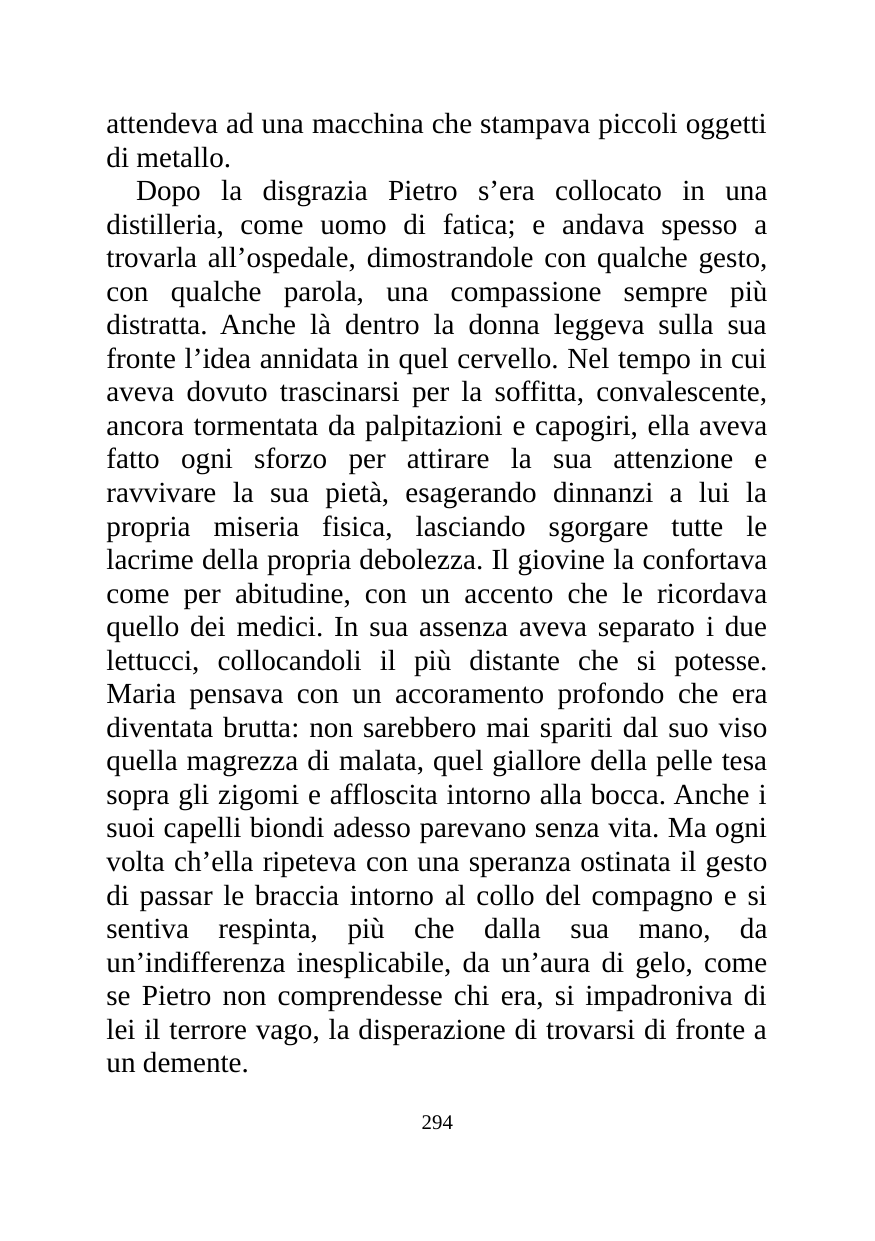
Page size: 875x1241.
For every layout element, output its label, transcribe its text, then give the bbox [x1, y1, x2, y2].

text Dopo la disgrazia Pietro s’era collocato in una distilleria, come uomo di fatica; e andava spesso a trovarla all’ospedale, dimostrandole con qualche gesto, con qualche parola, una compassione sempre più distratta. Anche là dentro la donna leggeva sulla sua fronte l’idea annidata in quel cervello. Nel tempo in cui aveva dovuto trascinarsi per la soffitta, convalescente, ancora tormentata da palpitazioni e capogiri, ella aveva fatto ogni sforzo per attirare la sua attenzione e ravvivare la sua pietà, esagerando dinnanzi a lui la propria miseria fisica, lasciando sgorgare tutte le lacrime della propria debolezza. Il giovine la confortava come per abitudine, con un accento che le ricordava quello dei medici. In sua assenza aveva separato i due lettucci, collocandoli il più distante che si potesse. Maria pensava con un accoramento profondo che era diventata brutta: non sarebbero mai spariti dal suo viso quella magrezza di malata, quel giallore della pelle tesa sopra gli zigomi e affloscita intorno alla bocca. Anche i suoi capelli biondi adesso parevano senza vita. Ma ogni volta ch’ella ripeteva con una speranza ostinata il gesto di passar le braccia intorno al collo del compagno e si sentiva respinta, più che dalla sua mano, da un’indifferenza inesplicabile, da un’aura di gelo, come se Pietro non comprendesse chi era, si impadroniva di lei il terrore vago, la disperazione di trovarsi di fronte a un demente. [106, 173, 768, 1079]
text attendeva ad una macchina che stampava piccoli oggetti di metallo. [106, 106, 768, 173]
